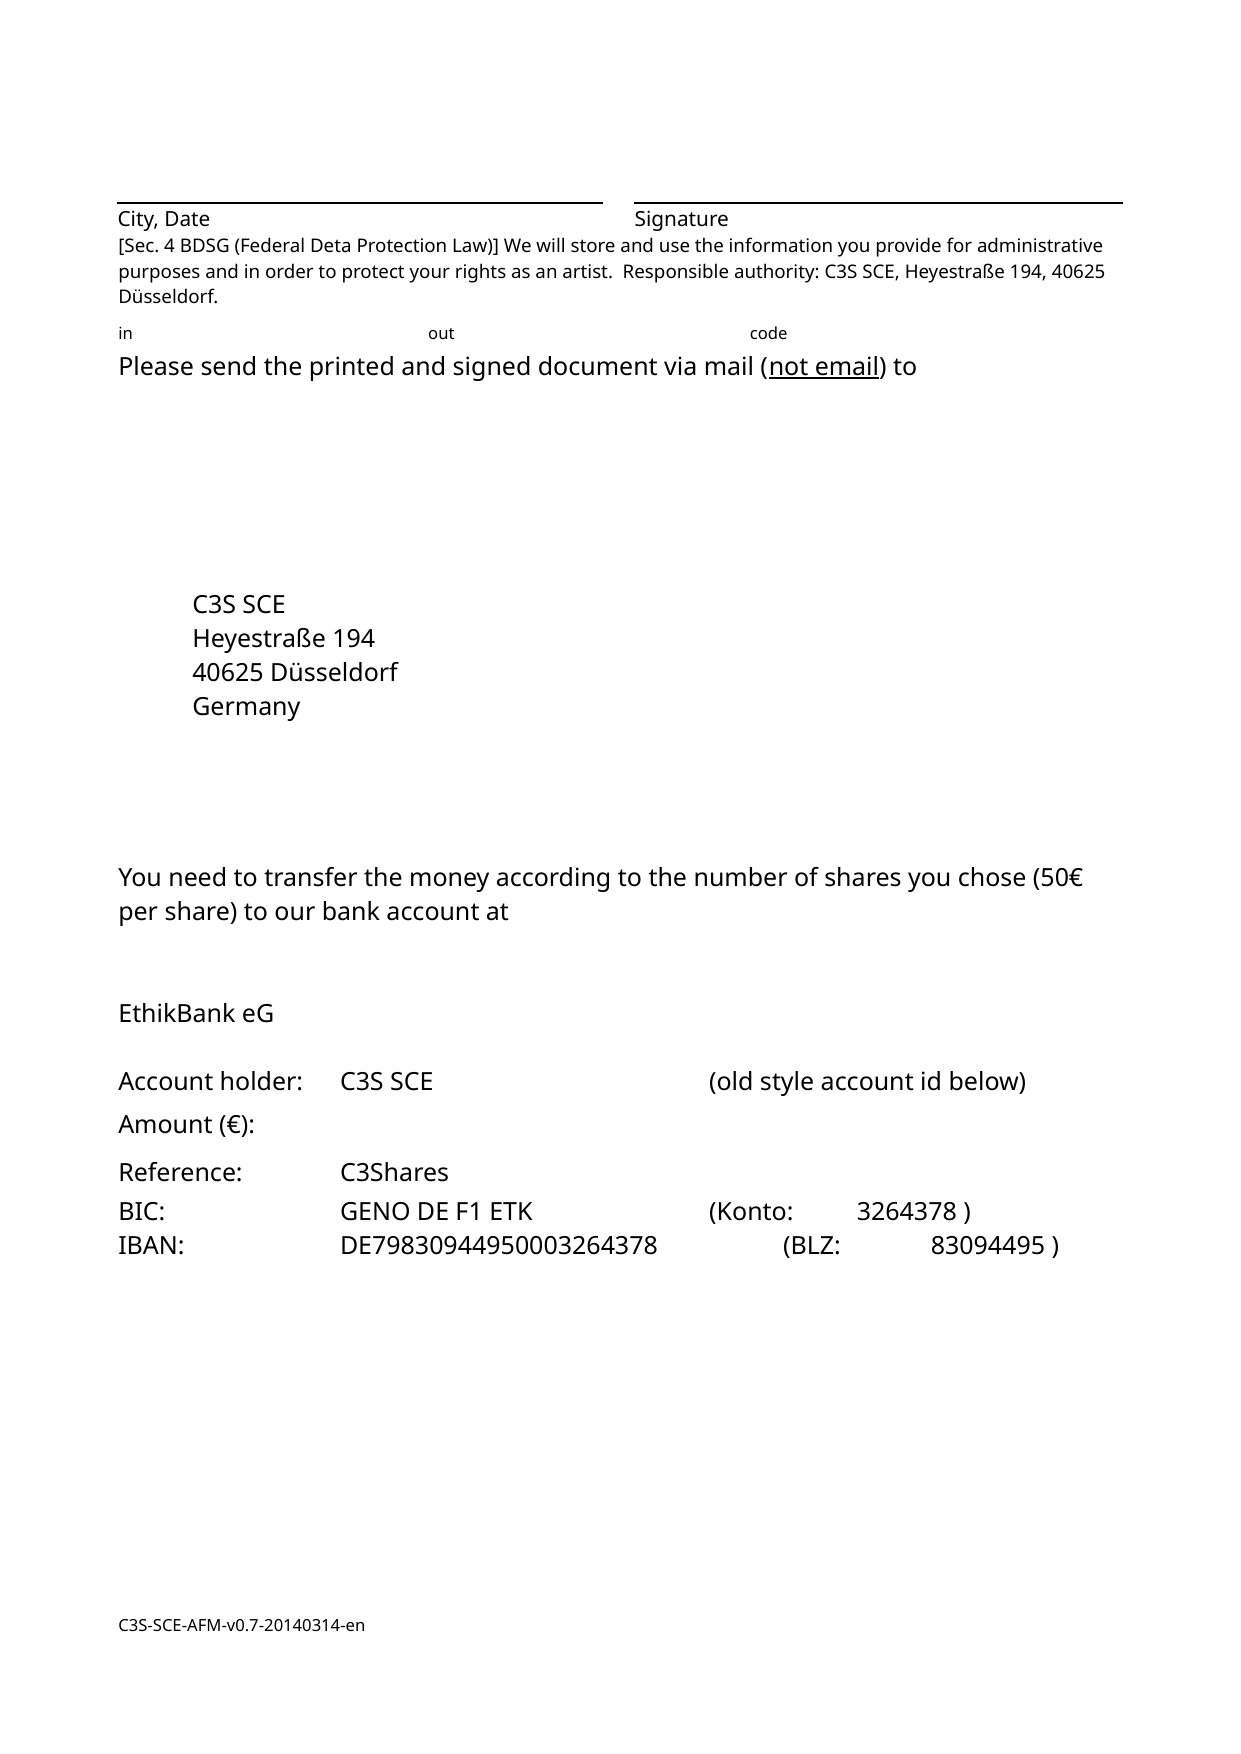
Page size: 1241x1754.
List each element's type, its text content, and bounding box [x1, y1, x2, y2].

text [729, 1146, 1122, 1193]
table_header Signature [634, 204, 1123, 232]
text [603, 1098, 1122, 1146]
text Germany [118, 689, 1122, 723]
table_header [634, 165, 1123, 202]
text You need to transfer the money according to the number of shares you chose (50€ per share) to our bank account at [118, 859, 1122, 927]
text Heyestraße 194 [118, 621, 1122, 655]
table_header [117, 165, 603, 202]
text EthikBank eG [118, 996, 1122, 1029]
text [Sec. 4 BDSG (Federal Deta Protection Law)] We will store and use the information you provide for administrative purposes and in order to protect your rights as an artist. Responsible authority: C3S SCE, Heyestraße 194, 40625 Düsseldorf. [118, 232, 1122, 309]
text Account holder: C3S SCE (old style account id below) [118, 1064, 1122, 1098]
text 40625 Düsseldorf [118, 655, 1122, 689]
text Amount (€): [118, 1098, 340, 1146]
table_header City, Date [117, 204, 603, 232]
text IBAN: DE79830944950003264378 (BLZ: 83094495 ) [118, 1228, 1122, 1262]
text in out code [118, 321, 1122, 348]
text C3S SCE [118, 587, 1122, 621]
text Reference: C3Shares [118, 1146, 455, 1193]
table_header [603, 165, 634, 232]
text Please send the printed and signed document via mail (not email) to [118, 348, 1122, 382]
text BIC: GENO DE F1 ETK (Konto: 3264378 ) [118, 1193, 1122, 1228]
